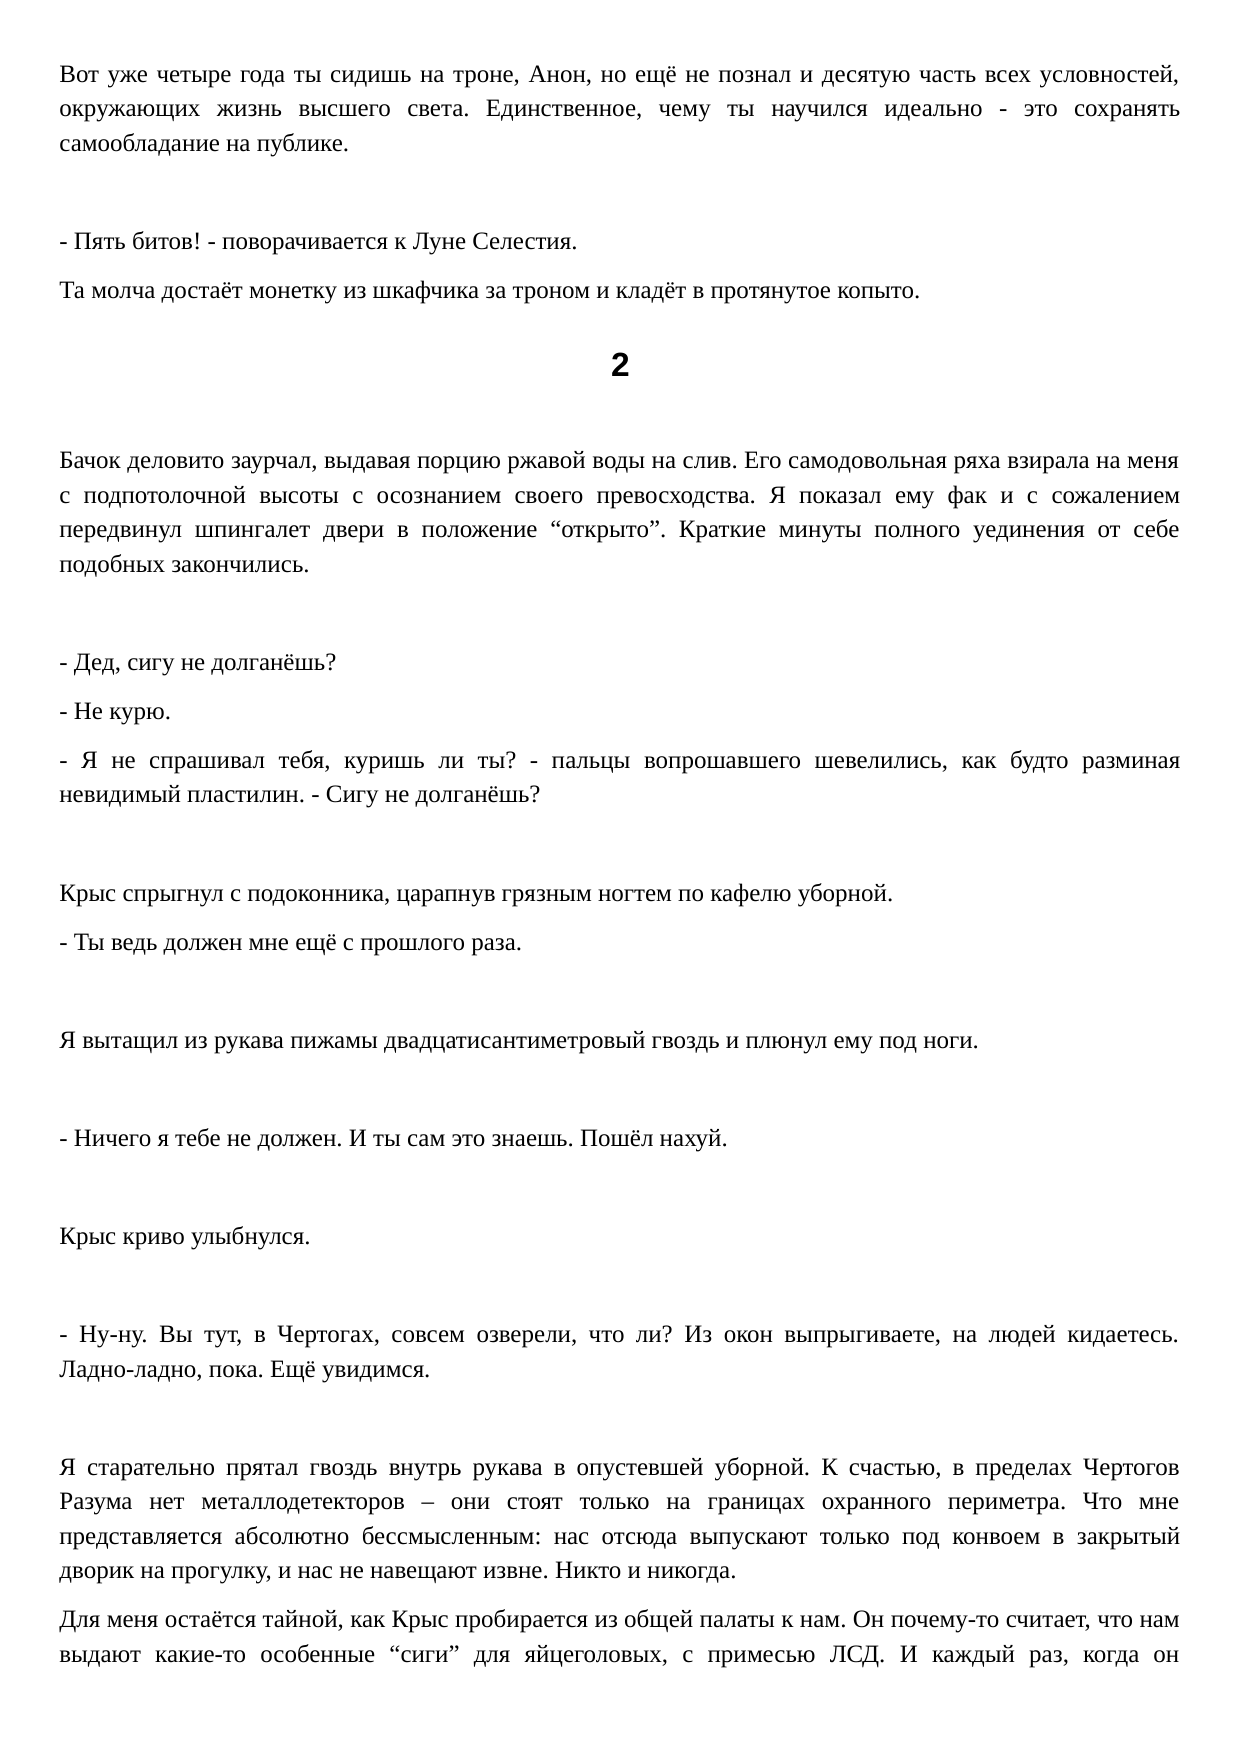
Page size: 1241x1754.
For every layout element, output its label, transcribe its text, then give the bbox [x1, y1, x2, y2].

text Та молча достаёт монетку из шкафчика за троном и кладёт в протянутое копыто. [59, 275, 1181, 304]
text Крыс спрыгнул с подоконника, царапнув грязным ногтем по кафелю уборной. [59, 878, 1181, 906]
text Для меня остаётся тайной, как Крыс пробирается из общей палаты к нам. Он почему-то считает, что нам выдают какие-то особенные “сиги” для яйцеголовых, с примесью ЛСД. И каждый раз, когда он [59, 1604, 1181, 1667]
text - Ты ведь должен мне ещё с прошлого раза. [59, 927, 1181, 955]
text Вот уже четыре года ты сидишь на троне, Анон, но ещё не познал и десятую часть всех условностей, окружающих жизнь высшего света. Единственное, чему ты научился идеально - это сохранять самообладание на публике. [59, 59, 1181, 157]
text Бачок деловито заурчал, выдавая порцию ржавой воды на слив. Его самодовольная ряха взирала на меня с подпотолочной высоты с осознанием своего превосходства. Я показал ему фак и с сожалением передвинул шпингалет двери в положение “открыто”. Краткие минуты полного уединения от себе подобных закончились. [59, 445, 1181, 577]
text - Ничего я тебе не должен. И ты сам это знаешь. Пошёл нахуй. [59, 1123, 1181, 1152]
text - Ну-ну. Вы тут, в Чертогах, совсем озверели, что ли? Из окон выпрыгиваете, на людей кидаетесь. Ладно-ладно, пока. Ещё увидимся. [59, 1319, 1181, 1382]
subtitle 2 [59, 345, 1181, 384]
text Крыс криво улыбнулся. [59, 1221, 1181, 1250]
text - Не курю. [59, 696, 1181, 725]
text Я старательно прятал гвоздь внутрь рукава в опустевшей уборной. К счастью, в пределах Чертогов Разума нет металлодетекторов – они стоят только на границах охранного периметра. Что мне представляется абсолютно бессмысленным: нас отсюда выпускают только под конвоем в закрытый дворик на прогулку, и нас не навещают извне. Никто и никогда. [59, 1452, 1181, 1584]
text - Пять битов! - поворачивается к Луне Селестия. [59, 226, 1181, 255]
text Я вытащил из рукава пижамы двадцатисантиметровый гвоздь и плюнул ему под ноги. [59, 1025, 1181, 1053]
text - Я не спрашивал тебя, куришь ли ты? - пальцы вопрошавшего шевелились, как будто разминая невидимый пластилин. - Сигу не долганёшь? [59, 745, 1181, 808]
text - Дед, сигу не долганёшь? [59, 647, 1181, 676]
